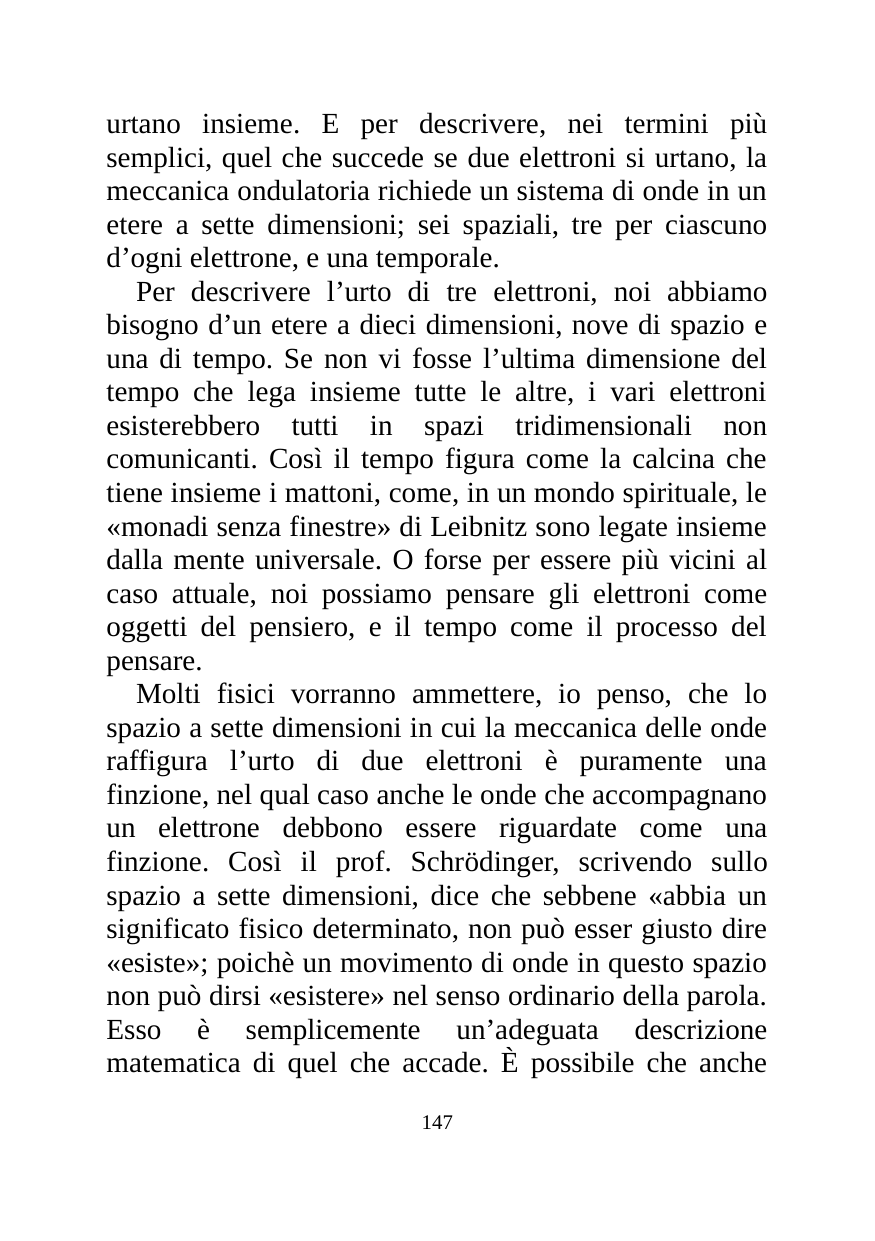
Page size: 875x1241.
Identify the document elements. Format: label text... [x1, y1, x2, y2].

text urtano insieme. E per descrivere, nei termini più semplici, quel che succede se due elettroni si urtano, la meccanica ondulatoria richiede un sistema di onde in un etere a sette dimensioni; sei spaziali, tre per ciascuno d’ogni elettrone, e una temporale. [106, 106, 768, 274]
text Molti fisici vorranno ammettere, io penso, che lo spazio a sette dimensioni in cui la meccanica delle onde raffigura l’urto di due elettroni è puramente una finzione, nel qual caso anche le onde che accompagnano un elettrone debbono essere riguardate come una finzione. Così il prof. Schrödinger, scrivendo sullo spazio a sette dimensioni, dice che sebbene «abbia un significato fisico determinato, non può esser giusto dire «esiste»; poichè un movimento di onde in questo spazio non può dirsi «esistere» nel senso ordinario della parola. Esso è semplicemente un’adeguata descrizione matematica di quel che accade. È possibile che anche [106, 676, 768, 1079]
text Per descrivere l’urto di tre elettroni, noi abbiamo bisogno d’un etere a dieci dimensioni, nove di spazio e una di tempo. Se non vi fosse l’ultima dimensione del tempo che lega insieme tutte le altre, i vari elettroni esisterebbero tutti in spazi tridimensionali non comunicanti. Così il tempo figura come la calcina che tiene insieme i mattoni, come, in un mondo spirituale, le «monadi senza finestre» di Leibnitz sono legate insieme dalla mente universale. O forse per essere più vicini al caso attuale, noi possiamo pensare gli elettroni come oggetti del pensiero, e il tempo come il processo del pensare. [106, 274, 768, 676]
